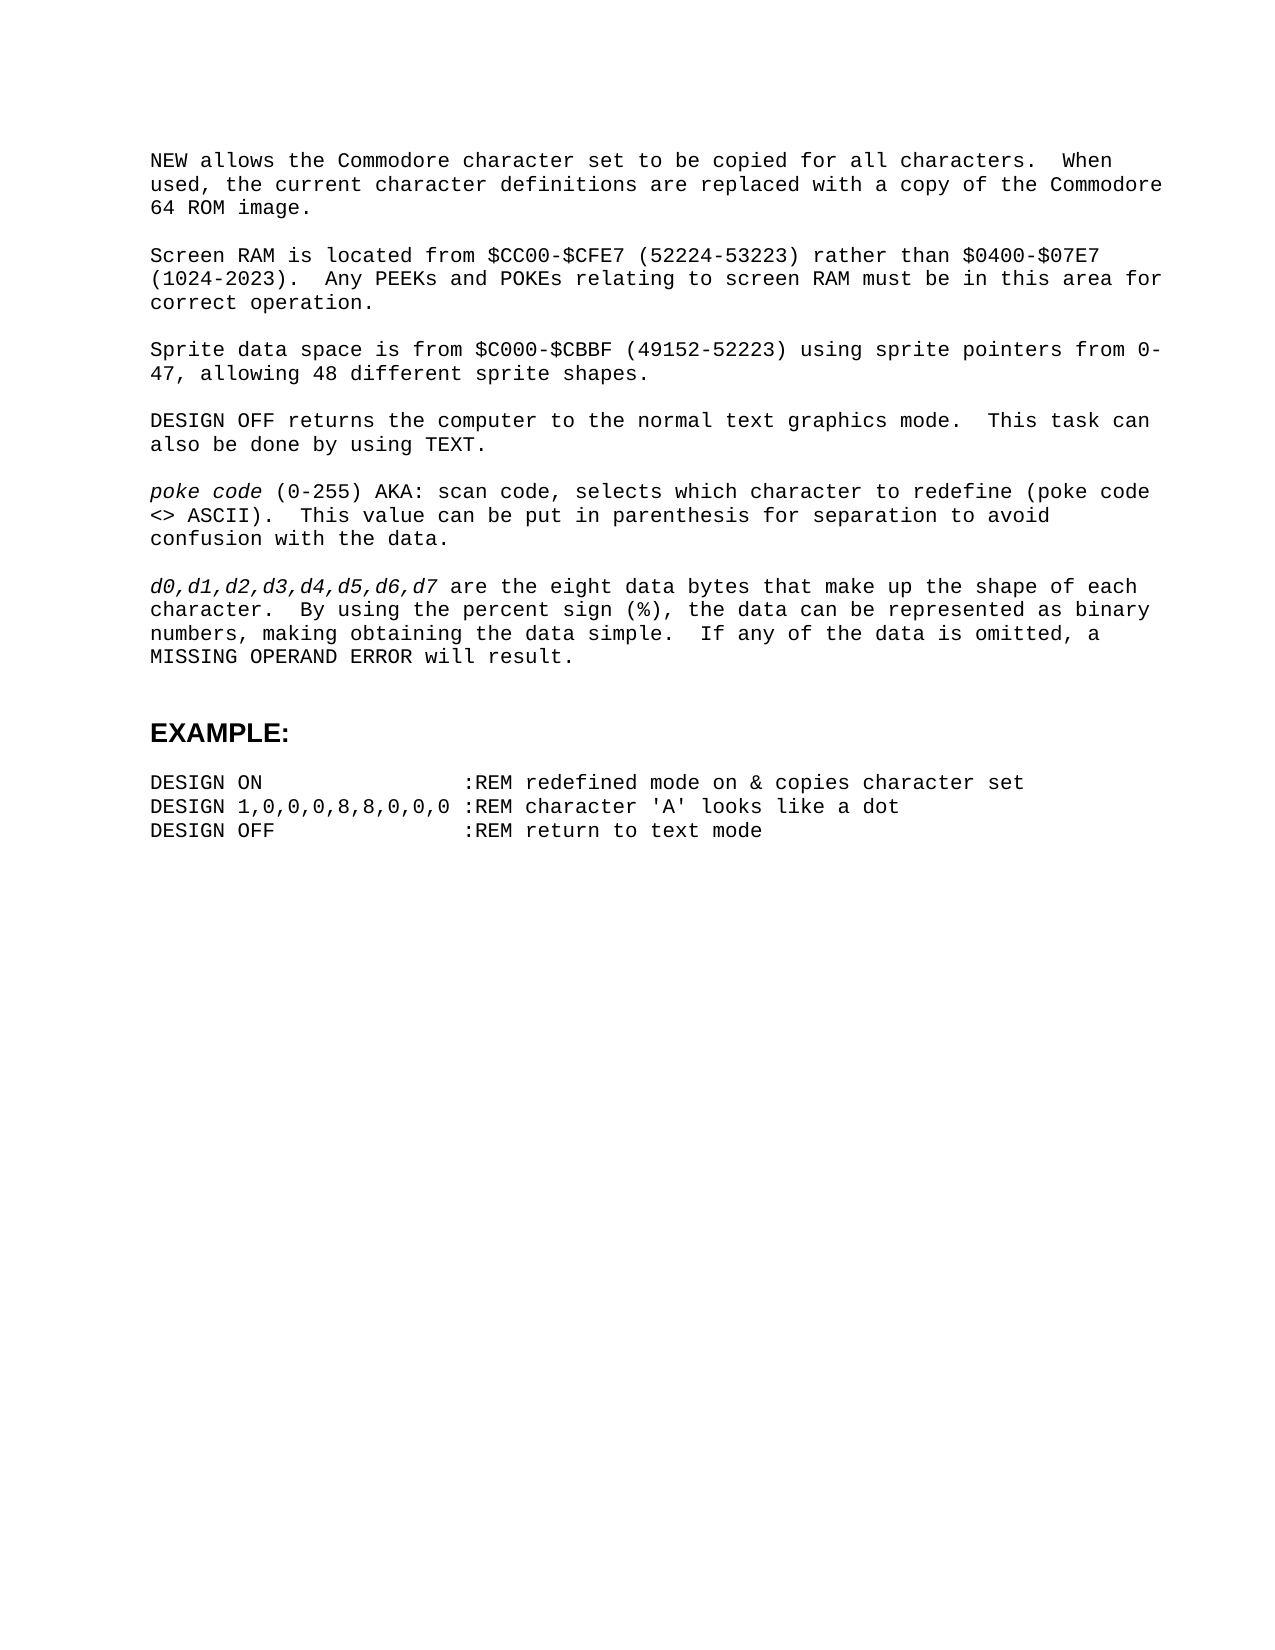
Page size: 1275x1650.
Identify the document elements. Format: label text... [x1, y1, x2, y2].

text DESIGN 1,0,0,0,8,8,0,0,0 :REM character 'A' looks like a dot [150, 796, 1162, 820]
text d0,d1,d2,d3,d4,d5,d6,d7 are the eight data bytes that make up the shape of each character. By using the percent sign (%), the data can be represented as binary numbers, making obtaining the data simple. If any of the data is omitted, a MISSING OPERAND ERROR will result. [150, 576, 1162, 670]
text poke code (0-255) AKA: scan code, selects which character to redefine (poke code <> ASCII). This value can be put in parenthesis for separation to avoid confusion with the data. [150, 481, 1162, 552]
text DESIGN OFF returns the computer to the normal text graphics mode. This task can also be done by using TEXT. [150, 410, 1162, 457]
text NEW allows the Commodore character set to be copied for all characters. When used, the current character definitions are replaced with a copy of the Commodore 64 ROM image. [150, 150, 1162, 221]
text EXAMPLE: [150, 717, 1162, 749]
text DESIGN OFF :REM return to text mode [150, 820, 1162, 843]
text Screen RAM is located from $CC00-$CFE7 (52224-53223) rather than $0400-$07E7 (1024-2023). Any PEEKs and POKEs relating to screen RAM must be in this area for correct operation. [150, 244, 1162, 316]
text Sprite data space is from $C000-$CBBF (49152-52223) using sprite pointers from 0-47, allowing 48 different sprite shapes. [150, 339, 1162, 386]
text DESIGN ON :REM redefined mode on & copies character set [150, 772, 1162, 796]
